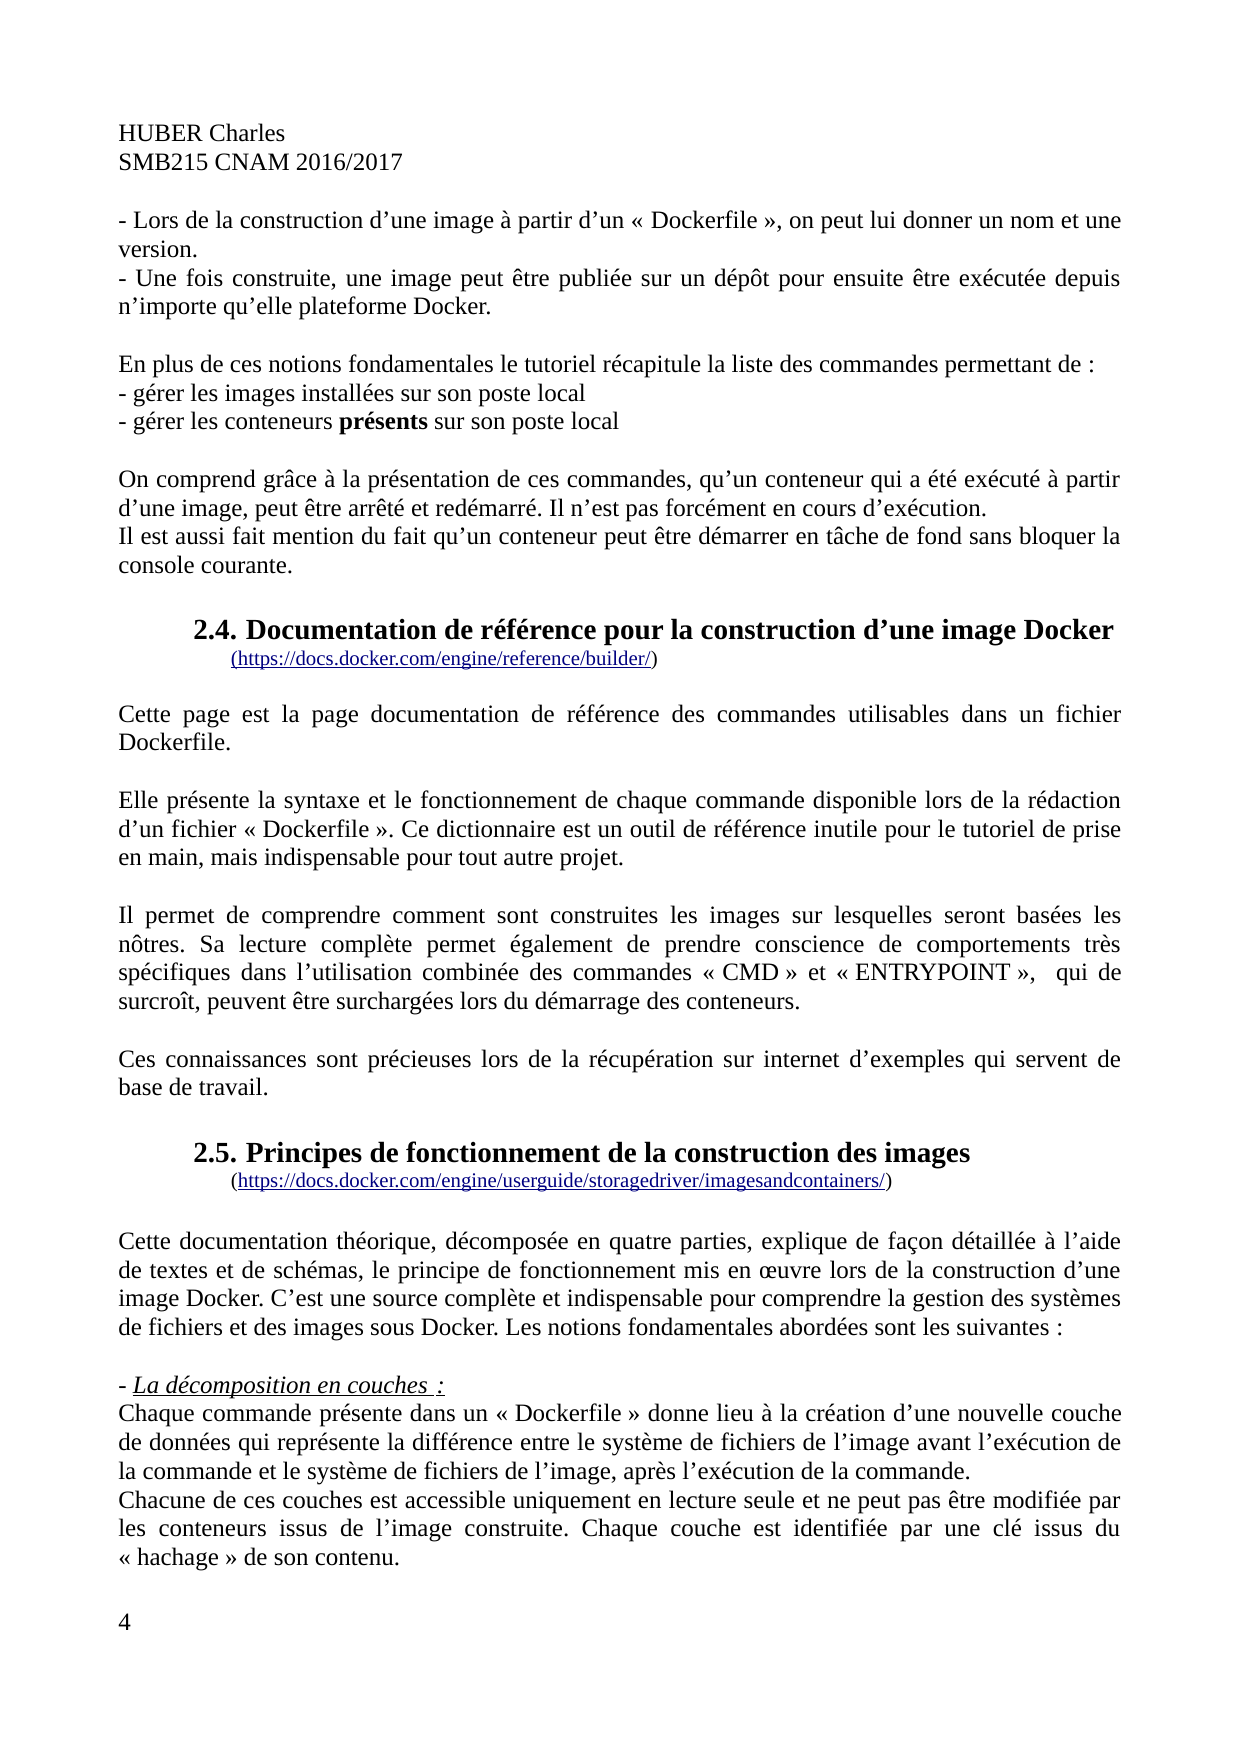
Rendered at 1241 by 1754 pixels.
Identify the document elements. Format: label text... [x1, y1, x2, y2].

text En plus de ces notions fondamentales le tutoriel récapitule la liste des commandes permettant de : [118, 349, 1122, 378]
text Chacune de ces couches est accessible uniquement en lecture seule et ne peut pas être modifiée par les conteneurs issus de l’image construite. Chaque couche est identifiée par une clé issus du « hachage » de son contenu. [118, 1485, 1122, 1571]
list Principes de fonctionnement de la construction des images [193, 1135, 1122, 1168]
text - Une fois construite, une image peut être publiée sur un dépôt pour ensuite être exécutée depuis n’importe qu’elle plateforme Docker. [118, 263, 1122, 320]
list (https://docs.docker.com/engine/reference/builder/) [193, 646, 1122, 670]
text - Lors de la construction d’une image à partir d’un « Dockerfile », on peut lui donner un nom et une version. [118, 205, 1122, 263]
text Cette page est la page documentation de référence des commandes utilisables dans un fichier Dockerfile. [118, 699, 1122, 756]
list (https://docs.docker.com/engine/userguide/storagedriver/imagesandcontainers/) [193, 1168, 1122, 1192]
text Ces connaissances sont précieuses lors de la récupération sur internet d’exemples qui servent de base de travail. [118, 1044, 1122, 1101]
text Il est aussi fait mention du fait qu’un conteneur peut être démarrer en tâche de fond sans bloquer la console courante. [118, 521, 1122, 579]
text - gérer les images installées sur son poste local [118, 378, 1122, 406]
text Elle présente la syntaxe et le fonctionnement de chaque commande disponible lors de la rédaction d’un fichier « Dockerfile ». Ce dictionnaire est un outil de référence inutile pour le tutoriel de prise en main, mais indispensable pour tout autre projet. [118, 785, 1122, 871]
text Cette documentation théorique, décomposée en quatre parties, explique de façon détaillée à l’aide de textes et de schémas, le principe de fonctionnement mis en œuvre lors de la construction d’une image Docker. C’est une source complète et indispensable pour comprendre la gestion des systèmes de fichiers et des images sous Docker. Les notions fondamentales abordées sont les suivantes : [118, 1226, 1122, 1341]
list Documentation de référence pour la construction d’une image Docker [193, 612, 1122, 646]
text On comprend grâce à la présentation de ces commandes, qu’un conteneur qui a été exécuté à partir d’une image, peut être arrêté et redémarré. Il n’est pas forcément en cours d’exécution. [118, 464, 1122, 521]
text - La décomposition en couches : [118, 1370, 1122, 1398]
text Chaque commande présente dans un « Dockerfile » donne lieu à la création d’une nouvelle couche de données qui représente la différence entre le système de fichiers de l’image avant l’exécution de la commande et le système de fichiers de l’image, après l’exécution de la commande. [118, 1398, 1122, 1485]
text - gérer les conteneurs présents sur son poste local [118, 406, 1122, 435]
text Il permet de comprendre comment sont construites les images sur lesquelles seront basées les nôtres. Sa lecture complète permet également de prendre conscience de comportements très spécifiques dans l’utilisation combinée des commandes « CMD » et « ENTRYPOINT », qui de surcroît, peuvent être surchargées lors du démarrage des conteneurs. [118, 900, 1122, 1015]
